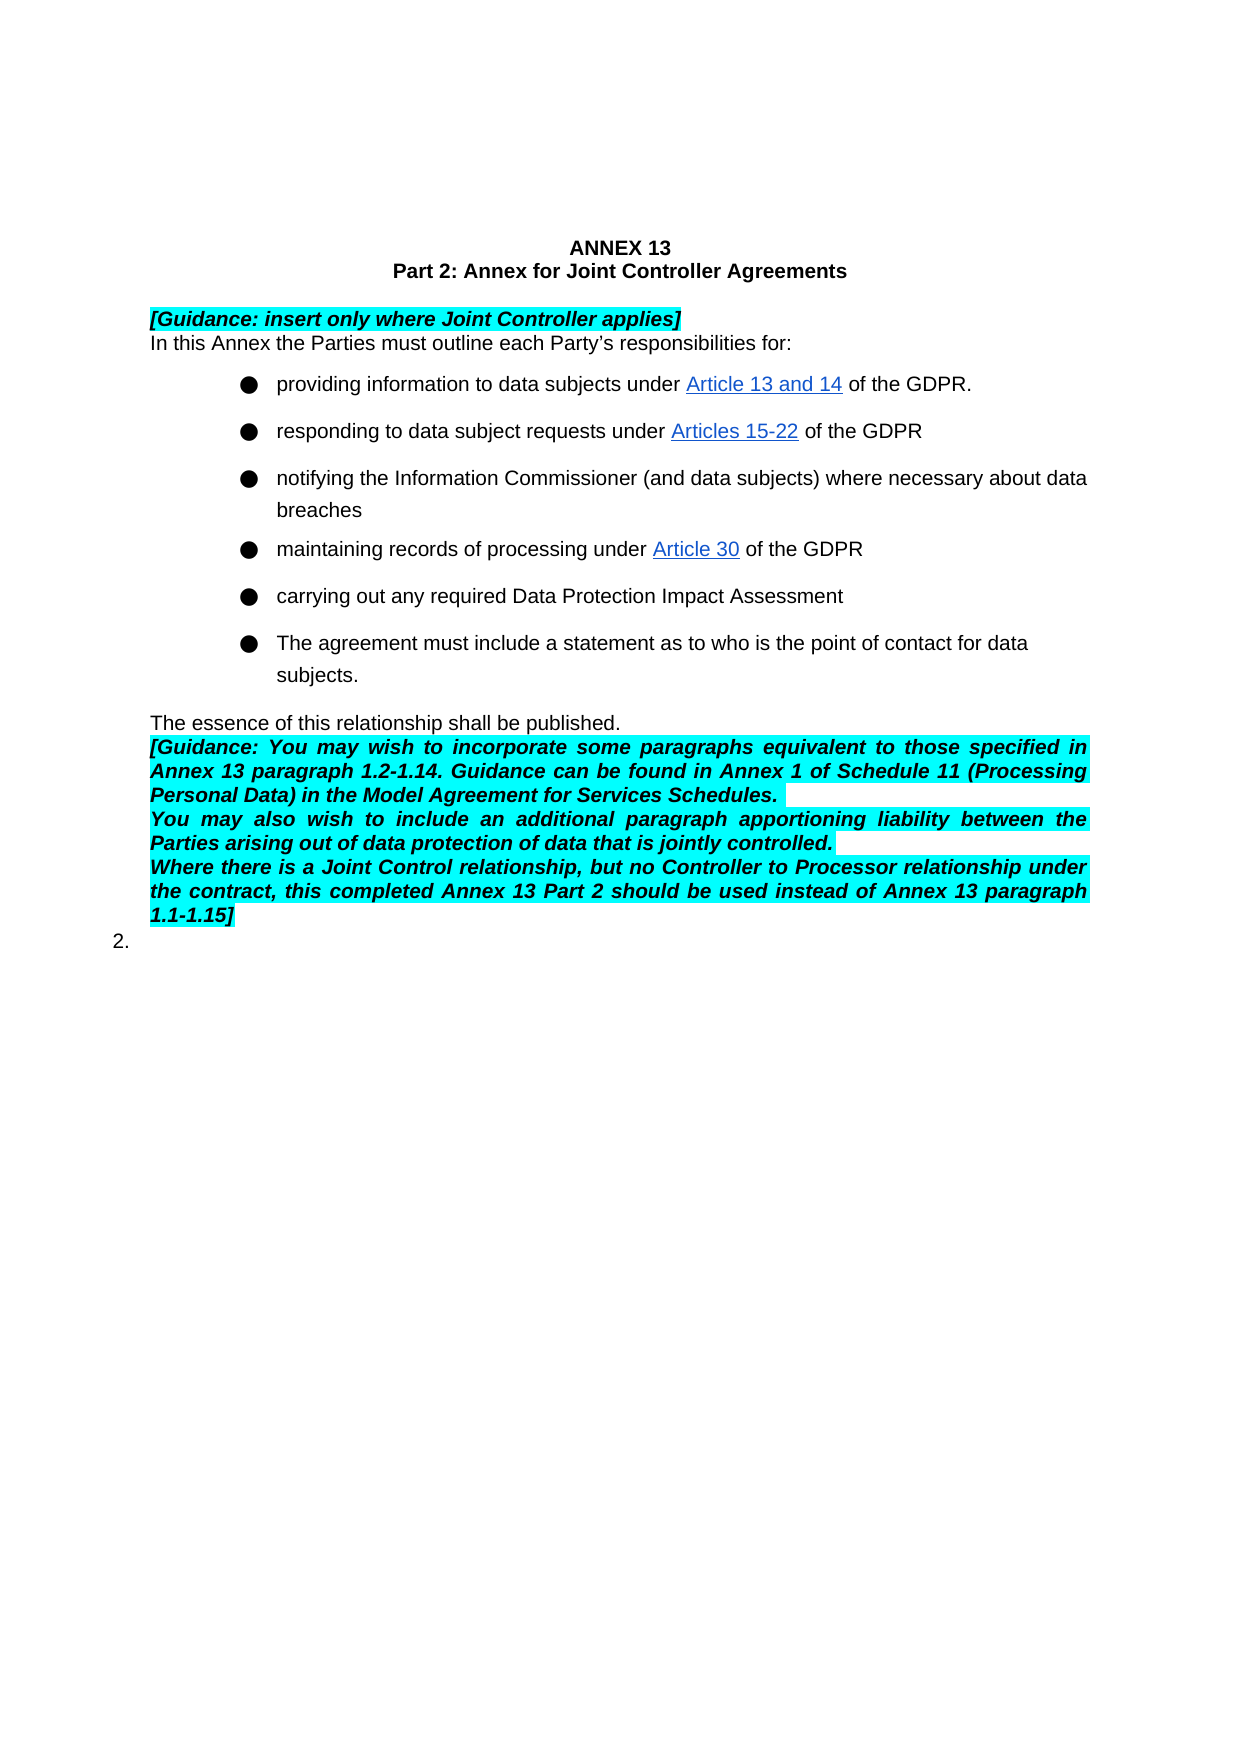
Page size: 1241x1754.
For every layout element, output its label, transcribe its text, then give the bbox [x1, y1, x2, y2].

text In this Annex the Parties must outline each Party’s responsibilities for: [150, 331, 1090, 355]
list carrying out any required Data Protection Impact Assessment [239, 569, 1090, 616]
text The essence of this relationship shall be published. [150, 711, 1090, 735]
text [Guidance: You may wish to incorporate some paragraphs equivalent to those specified in Annex 13 paragraph 1.2-1.14. Guidance can be found in Annex 1 of Schedule 11 (Processing Personal Data) in the Model Agreement for Services Schedules. [150, 735, 1090, 807]
text [Guidance: insert only where Joint Controller applies] [150, 307, 1090, 331]
list The agreement must include a statement as to who is the point of contact for data subjects. [239, 616, 1090, 687]
list maintaining records of processing under Article 30 of the GDPR [239, 522, 1090, 569]
text Part 2: Annex for Joint Controller Agreements [150, 259, 1090, 283]
text Where there is a Joint Control relationship, but no Controller to Processor relationship under the contract, this completed Annex 13 Part 2 should be used instead of Annex 13 paragraph 1.1-1.15] [150, 855, 1090, 927]
list providing information to data subjects under Article 13 and 14 of the GDPR. [239, 357, 1090, 404]
list notifying the Information Commissioner (and data subjects) where necessary about data breaches [239, 451, 1090, 522]
list responding to data subject requests under Articles 15-22 of the GDPR [239, 404, 1090, 451]
text You may also wish to include an additional paragraph apportioning liability between the Parties arising out of data protection of data that is jointly controlled. [150, 807, 1090, 855]
text ANNEX 13 [150, 235, 1090, 259]
